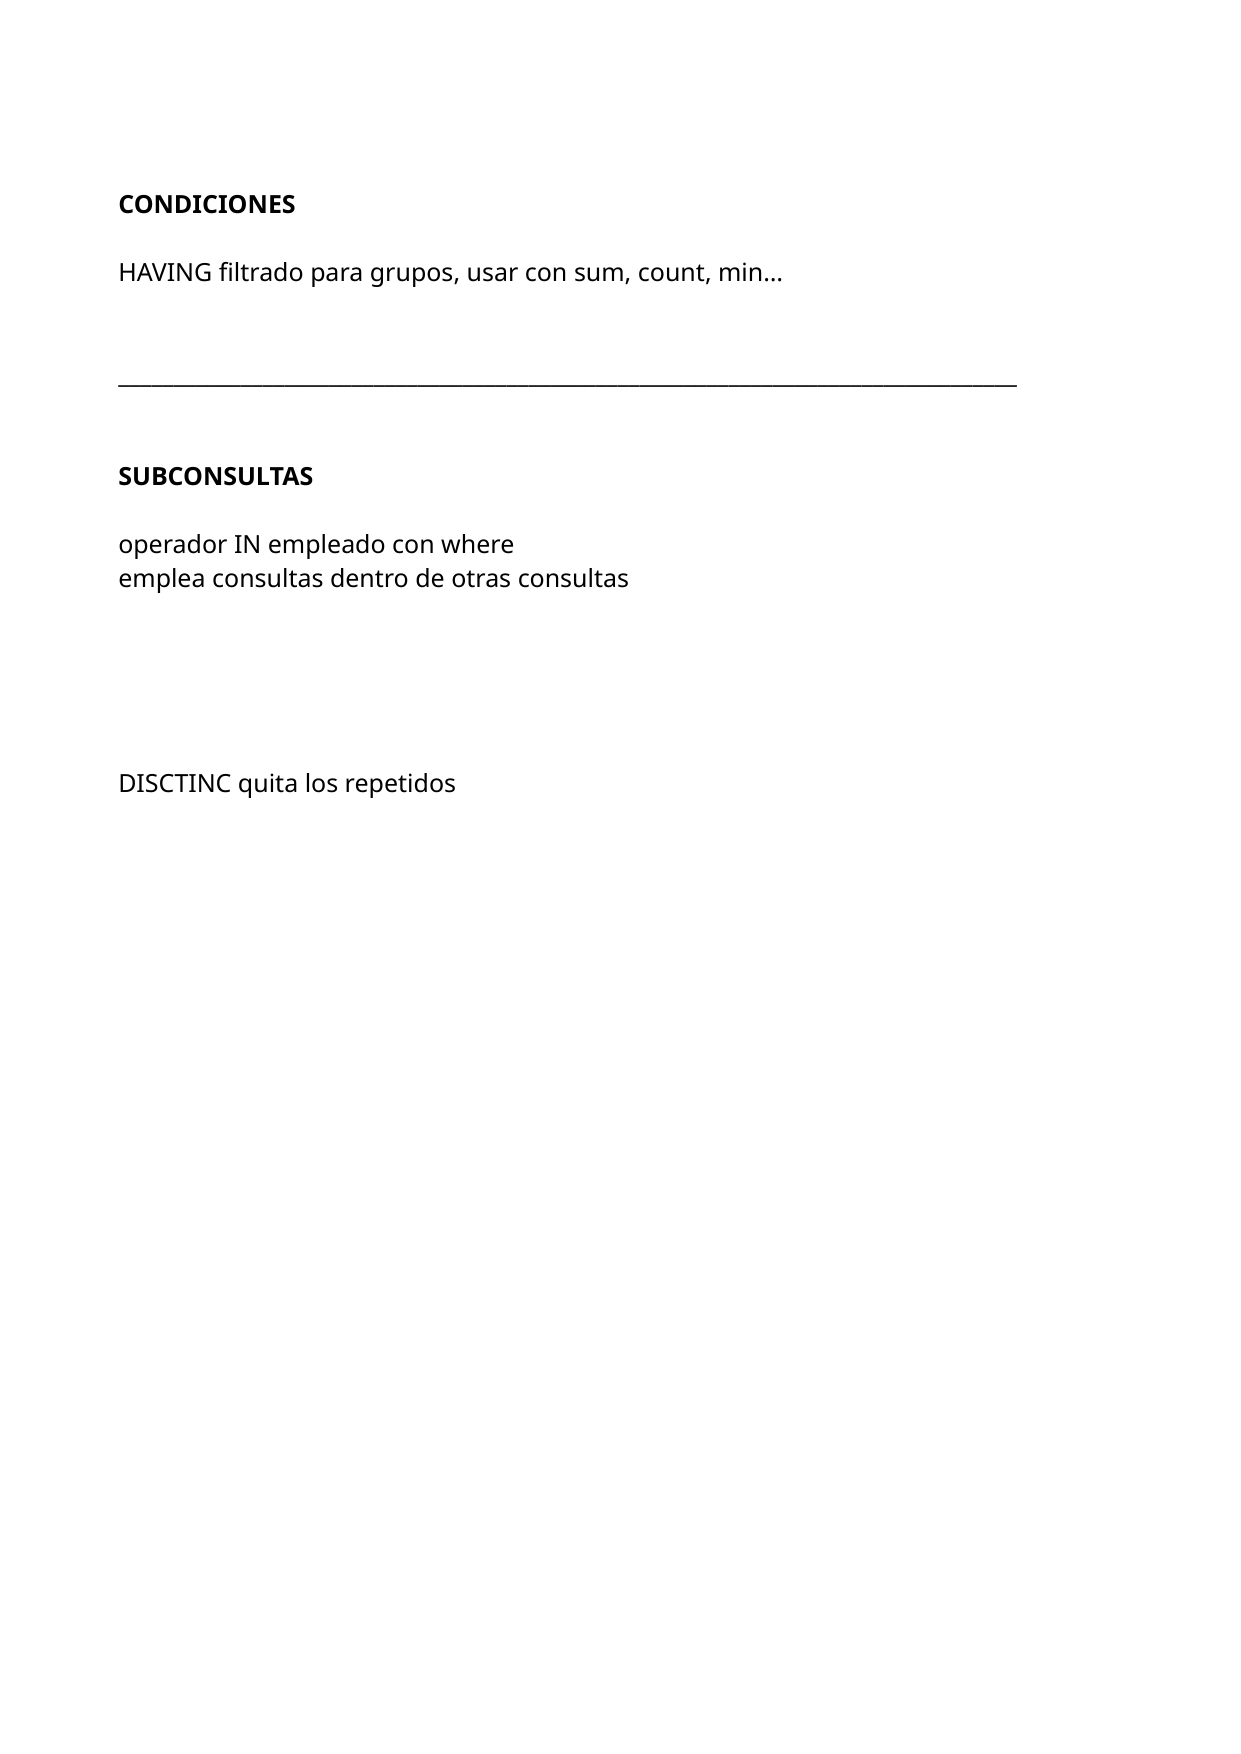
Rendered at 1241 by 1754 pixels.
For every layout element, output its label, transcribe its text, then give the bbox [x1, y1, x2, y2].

text emplea consultas dentro de otras consultas [118, 561, 1122, 595]
text HAVING filtrado para grupos, usar con sum, count, min… [118, 254, 1122, 288]
text operador IN empleado con where [118, 527, 1122, 561]
text SUBCONSULTAS [118, 459, 1122, 493]
text CONDICIONES [118, 186, 1122, 220]
text DISCTINC quita los repetidos [118, 765, 1122, 799]
text _________________________________________________________________________________ [118, 357, 1122, 391]
